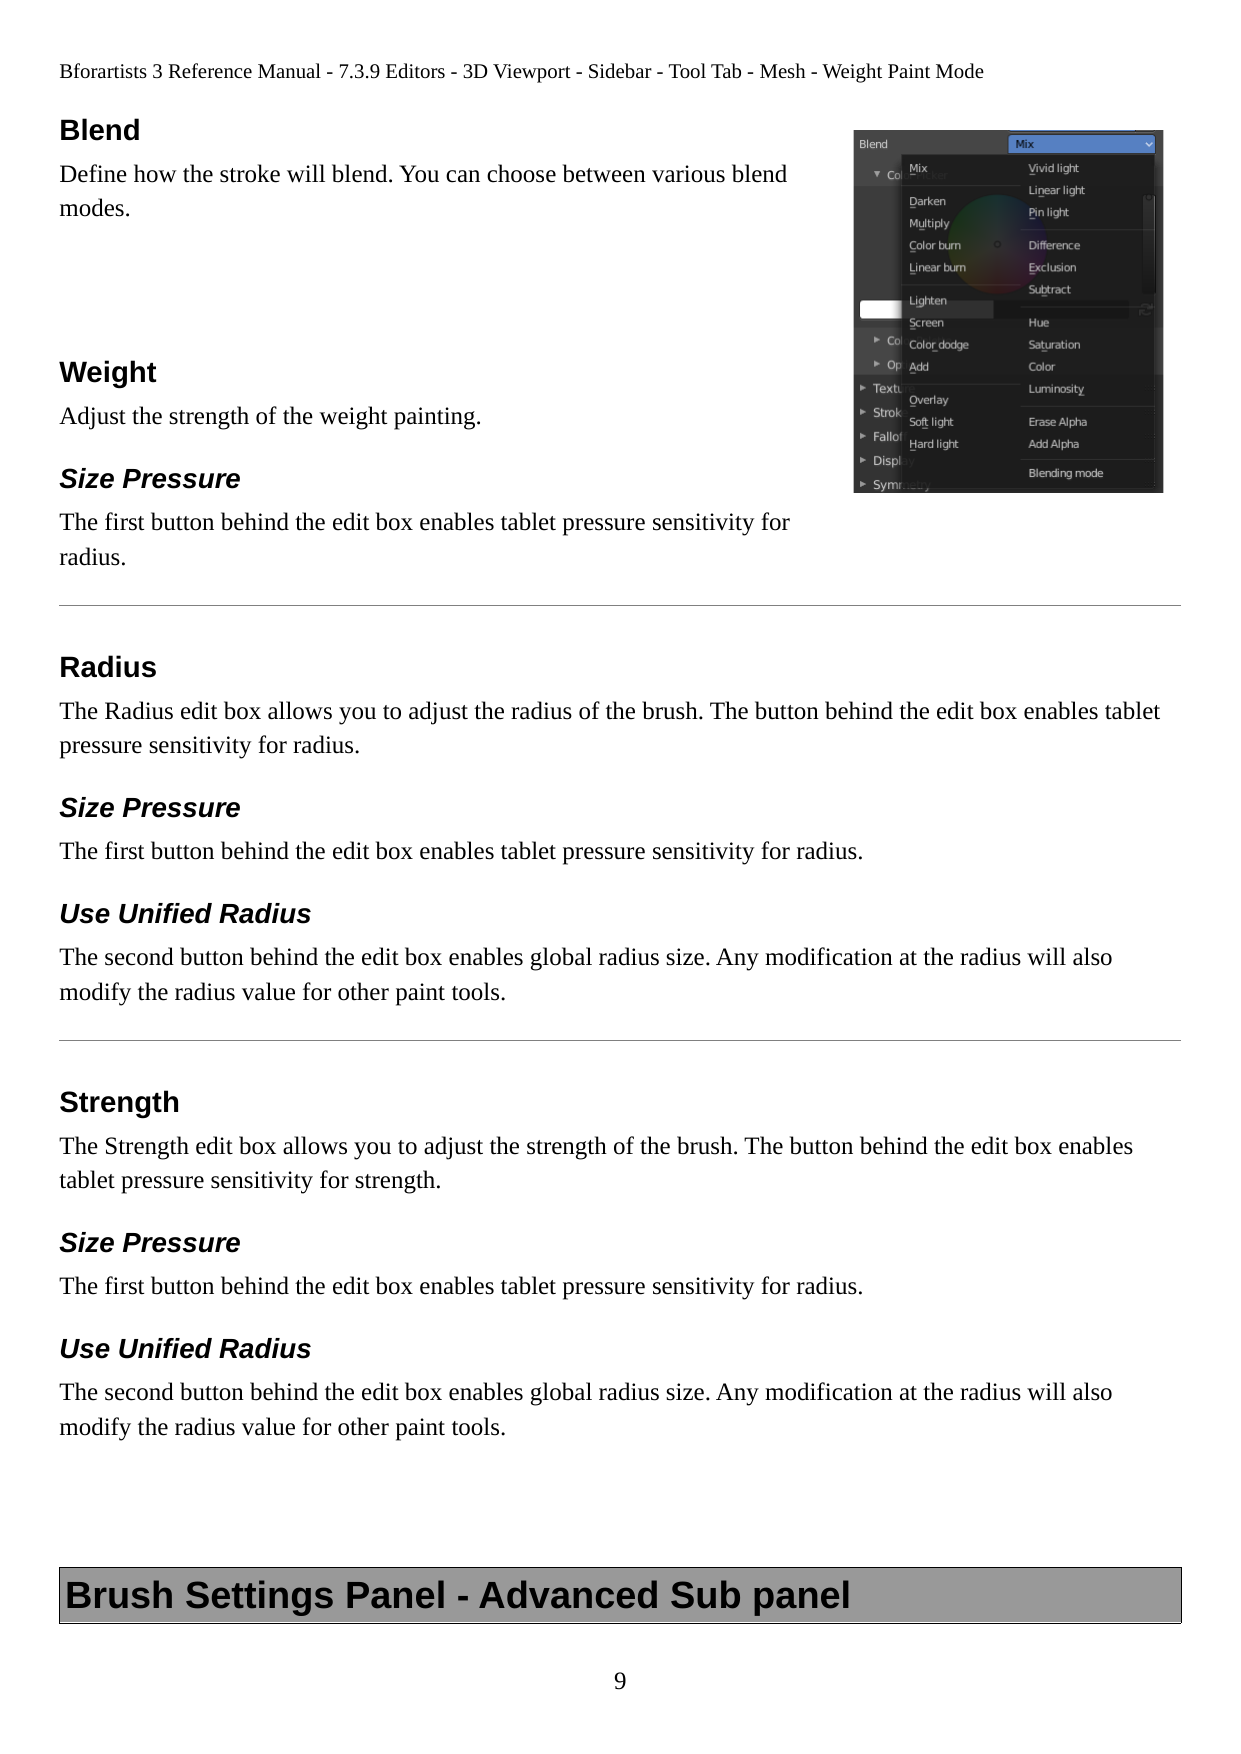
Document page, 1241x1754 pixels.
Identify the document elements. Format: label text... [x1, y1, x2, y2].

picture [853, 130, 1164, 493]
subtitle Size Pressure [59, 792, 1181, 824]
text The first button behind the edit box enables tablet pressure sensitivity for radius. [59, 836, 1181, 865]
subtitle Radius [59, 649, 1181, 683]
subtitle Size Pressure [59, 463, 1181, 495]
subtitle Use Unified Radius [59, 1333, 1181, 1364]
text The Radius edit box allows you to adjust the radius of the brush. The button behind the edit box enables tablet pressure sensitivity for radius. [59, 696, 1181, 759]
text The first button behind the edit box enables tablet pressure sensitivity for radius. [59, 1271, 1181, 1300]
text The Strength edit box allows you to adjust the strength of the brush. The button behind the edit box enables tablet pressure sensitivity for strength. [59, 1131, 1181, 1194]
text The second button behind the edit box enables global radius size. Any modification at the radius will also modify the radius value for other paint tools. [59, 942, 1181, 1005]
text Define how the stroke will blend. You can choose between various blend modes. [59, 159, 853, 222]
subtitle [1164, 355, 1181, 389]
subtitle Strength [59, 1084, 1181, 1118]
subtitle Size Pressure [59, 1227, 1181, 1259]
text The second button behind the edit box enables global radius size. Any modification at the radius will also modify the radius value for other paint tools. [59, 1377, 1181, 1440]
subtitle Blend [59, 113, 1181, 146]
table_header Brush Settings Panel - Advanced Sub panel [60, 1568, 1181, 1622]
text Adjust the strength of the weight painting. [59, 401, 853, 430]
subtitle Weight [59, 355, 853, 389]
text The first button behind the edit box enables tablet pressure sensitivity for radius. [59, 507, 1181, 571]
subtitle Use Unified Radius [59, 898, 1181, 930]
